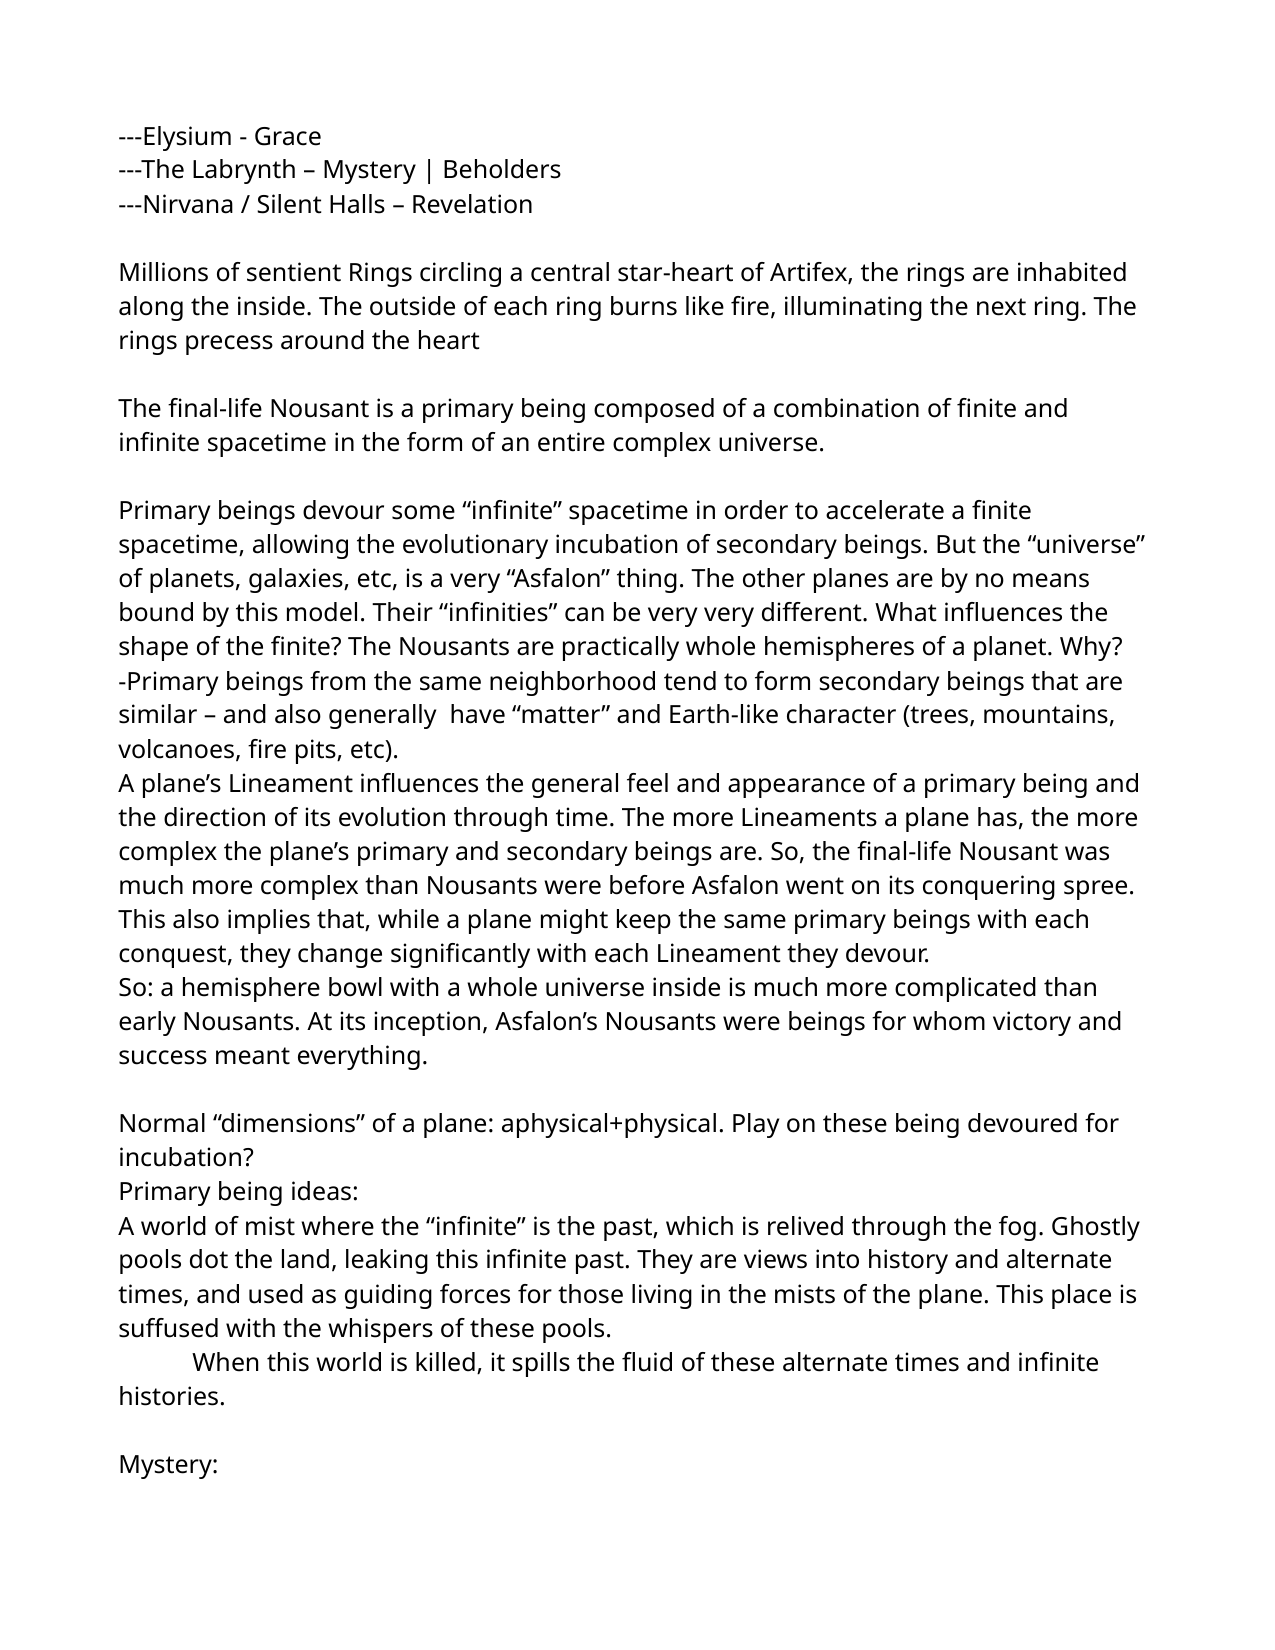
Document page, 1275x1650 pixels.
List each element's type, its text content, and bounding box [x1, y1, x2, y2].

text Primary being ideas: [118, 1174, 1157, 1208]
text So: a hemisphere bowl with a whole universe inside is much more complicated than early Nousants. At its inception, Asfalon’s Nousants were beings for whom victory and success meant everything. [118, 970, 1157, 1072]
text Mystery: [118, 1447, 1157, 1481]
text Millions of sentient Rings circling a central star-heart of Artifex, the rings are inhabited along the inside. The outside of each ring burns like fire, illuminating the next ring. The rings precess around the heart [118, 254, 1157, 357]
text ---Elysium - Grace [118, 118, 1157, 152]
text ---The Labrynth – Mystery | Beholders [118, 152, 1157, 186]
text ---Nirvana / Silent Halls – Revelation [118, 186, 1157, 220]
text -Primary beings from the same neighborhood tend to form secondary beings that are similar – and also generally have “matter” and Earth-like character (trees, mountains, volcanoes, fire pits, etc). [118, 663, 1157, 765]
text Primary beings devour some “infinite” spacetime in order to accelerate a finite spacetime, allowing the evolutionary incubation of secondary beings. But the “universe” of planets, galaxies, etc, is a very “Asfalon” thing. The other planes are by no means bound by this model. Their “infinities” can be very very different. What influences the shape of the finite? The Nousants are practically whole hemispheres of a planet. Why? [118, 493, 1157, 663]
text Normal “dimensions” of a plane: aphysical+physical. Play on these being devoured for incubation? [118, 1106, 1157, 1174]
text When this world is killed, it spills the fluid of these alternate times and infinite histories. [118, 1344, 1157, 1412]
text A plane’s Lineament influences the general feel and appearance of a primary being and the direction of its evolution through time. The more Lineaments a plane has, the more complex the plane’s primary and secondary beings are. So, the final-life Nousant was much more complex than Nousants were before Asfalon went on its conquering spree. This also implies that, while a plane might keep the same primary beings with each conquest, they change significantly with each Lineament they devour. [118, 765, 1157, 970]
text A world of mist where the “infinite” is the past, which is relived through the fog. Ghostly pools dot the land, leaking this infinite past. They are views into history and alternate times, and used as guiding forces for those living in the mists of the plane. This place is suffused with the whispers of these pools. [118, 1208, 1157, 1344]
text The final-life Nousant is a primary being composed of a combination of finite and infinite spacetime in the form of an entire complex universe. [118, 391, 1157, 459]
